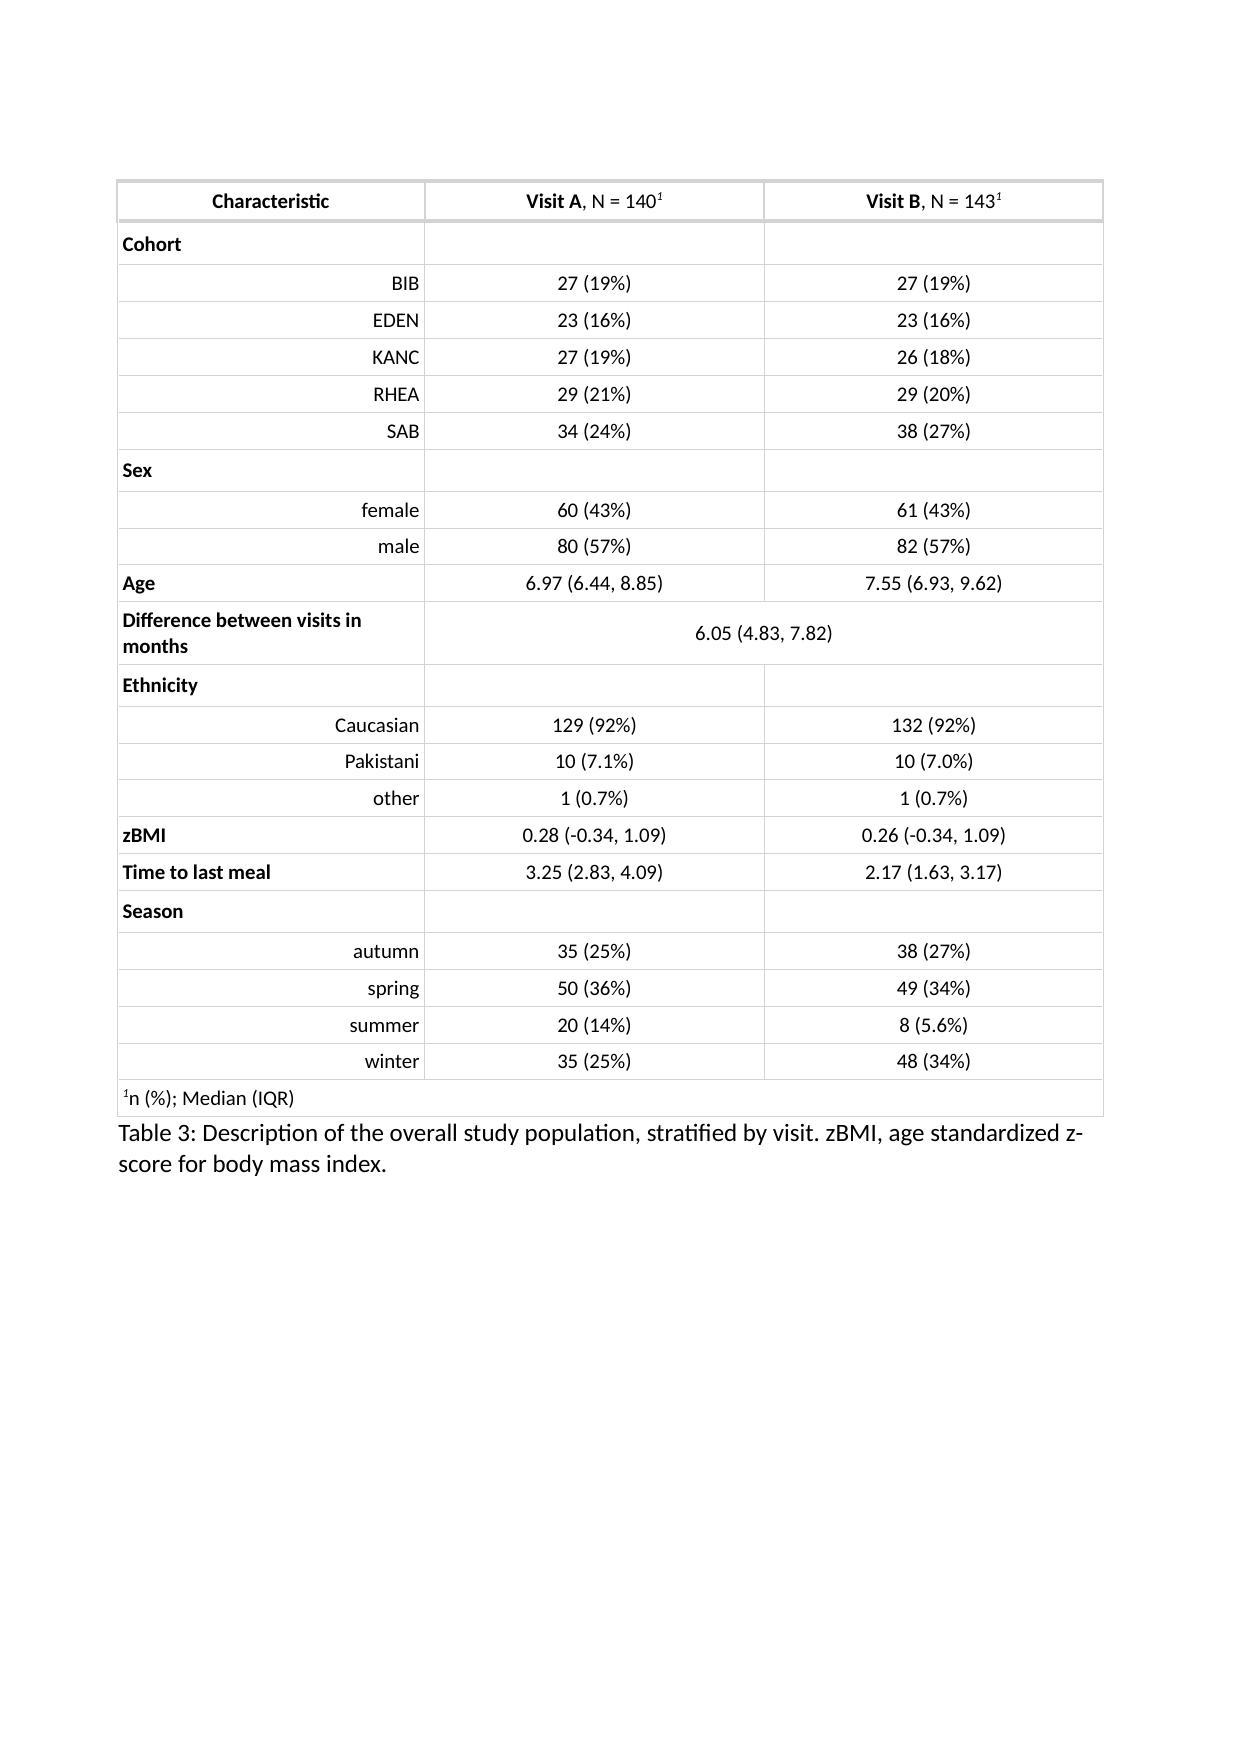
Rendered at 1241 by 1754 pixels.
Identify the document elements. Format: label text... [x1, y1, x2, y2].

table_cell 82 (57%) [765, 528, 1103, 564]
table_cell Age [118, 565, 424, 601]
table_cell [425, 450, 764, 491]
table_cell 61 (43%) [765, 491, 1103, 527]
table_cell 38 (27%) [765, 932, 1103, 969]
table_cell male [118, 529, 424, 564]
table_cell 3.25 (2.83, 4.09) [425, 854, 764, 890]
table_header Visit A, N = 1401 [426, 183, 763, 219]
table_cell other [118, 780, 424, 816]
table_cell 38 (27%) [765, 412, 1103, 449]
table_cell zBMI [118, 817, 424, 853]
table_cell 80 (57%) [425, 529, 764, 564]
table_cell 7.55 (6.93, 9.62) [765, 564, 1103, 601]
table_cell [425, 223, 764, 264]
table_cell RHEA [118, 376, 424, 412]
table_cell Time to last meal [118, 854, 424, 890]
table_cell 1 (0.7%) [425, 780, 764, 816]
table_cell Caucasian [118, 707, 424, 742]
table_cell [425, 891, 764, 932]
table_cell 1 (0.7%) [765, 779, 1103, 816]
table_cell Sex [118, 450, 424, 491]
table_header Characteristic [118, 183, 424, 219]
table_cell Cohort [118, 220, 424, 264]
table_cell 50 (36%) [425, 970, 764, 1006]
table_cell 132 (92%) [765, 706, 1103, 742]
table_cell [765, 449, 1103, 491]
table_cell 35 (25%) [425, 1044, 764, 1079]
table_cell 23 (16%) [425, 302, 764, 338]
table_cell [765, 664, 1103, 706]
table_cell [765, 223, 1103, 264]
table_cell 27 (19%) [425, 339, 764, 375]
table_cell 23 (16%) [765, 301, 1103, 338]
table_cell summer [118, 1007, 424, 1042]
table_cell [425, 665, 764, 706]
table_cell 27 (19%) [425, 265, 764, 301]
table_cell Season [118, 891, 424, 932]
table_cell Pakistani [118, 744, 424, 779]
table_cell 27 (19%) [765, 264, 1103, 301]
table_cell 34 (24%) [425, 413, 764, 449]
table_cell winter [118, 1044, 424, 1079]
table_cell BIB [118, 265, 424, 301]
table_cell 8 (5.6%) [765, 1006, 1103, 1042]
table_cell spring [118, 970, 424, 1006]
table_cell 48 (34%) [765, 1043, 1103, 1079]
table_cell 0.28 (-0.34, 1.09) [425, 817, 764, 853]
table_cell autumn [118, 933, 424, 969]
table_cell 10 (7.0%) [765, 743, 1103, 779]
table_cell KANC [118, 339, 424, 375]
table_cell 20 (14%) [425, 1007, 764, 1042]
table_cell 35 (25%) [425, 933, 764, 969]
table_cell 0.26 (-0.34, 1.09) [765, 816, 1103, 853]
table_cell 2.17 (1.63, 3.17) [765, 853, 1103, 890]
table_cell Ethnicity [118, 665, 424, 706]
table_cell 6.05 (4.83, 7.82) [425, 601, 1103, 663]
table_header Visit B, N = 1431 [765, 183, 1102, 219]
table_cell female [118, 492, 424, 527]
table_cell 29 (20%) [765, 375, 1103, 412]
table_cell 6.97 (6.44, 8.85) [425, 565, 764, 601]
table_cell 26 (18%) [765, 338, 1103, 375]
table_cell 1n (%); Median (IQR) [118, 1079, 1103, 1116]
text Table 3: Description of the overall study population, stratified by visit. zBMI, age standardized z-score for body mass index. [118, 1117, 1122, 1178]
table_cell 60 (43%) [425, 492, 764, 527]
table_cell 29 (21%) [425, 376, 764, 412]
table_cell SAB [118, 413, 424, 449]
table_cell EDEN [118, 302, 424, 338]
table_cell 10 (7.1%) [425, 744, 764, 779]
table_cell [765, 890, 1103, 932]
table_cell 49 (34%) [765, 969, 1103, 1006]
table_cell 129 (92%) [425, 707, 764, 742]
table_cell Difference between visits in months [118, 602, 424, 663]
